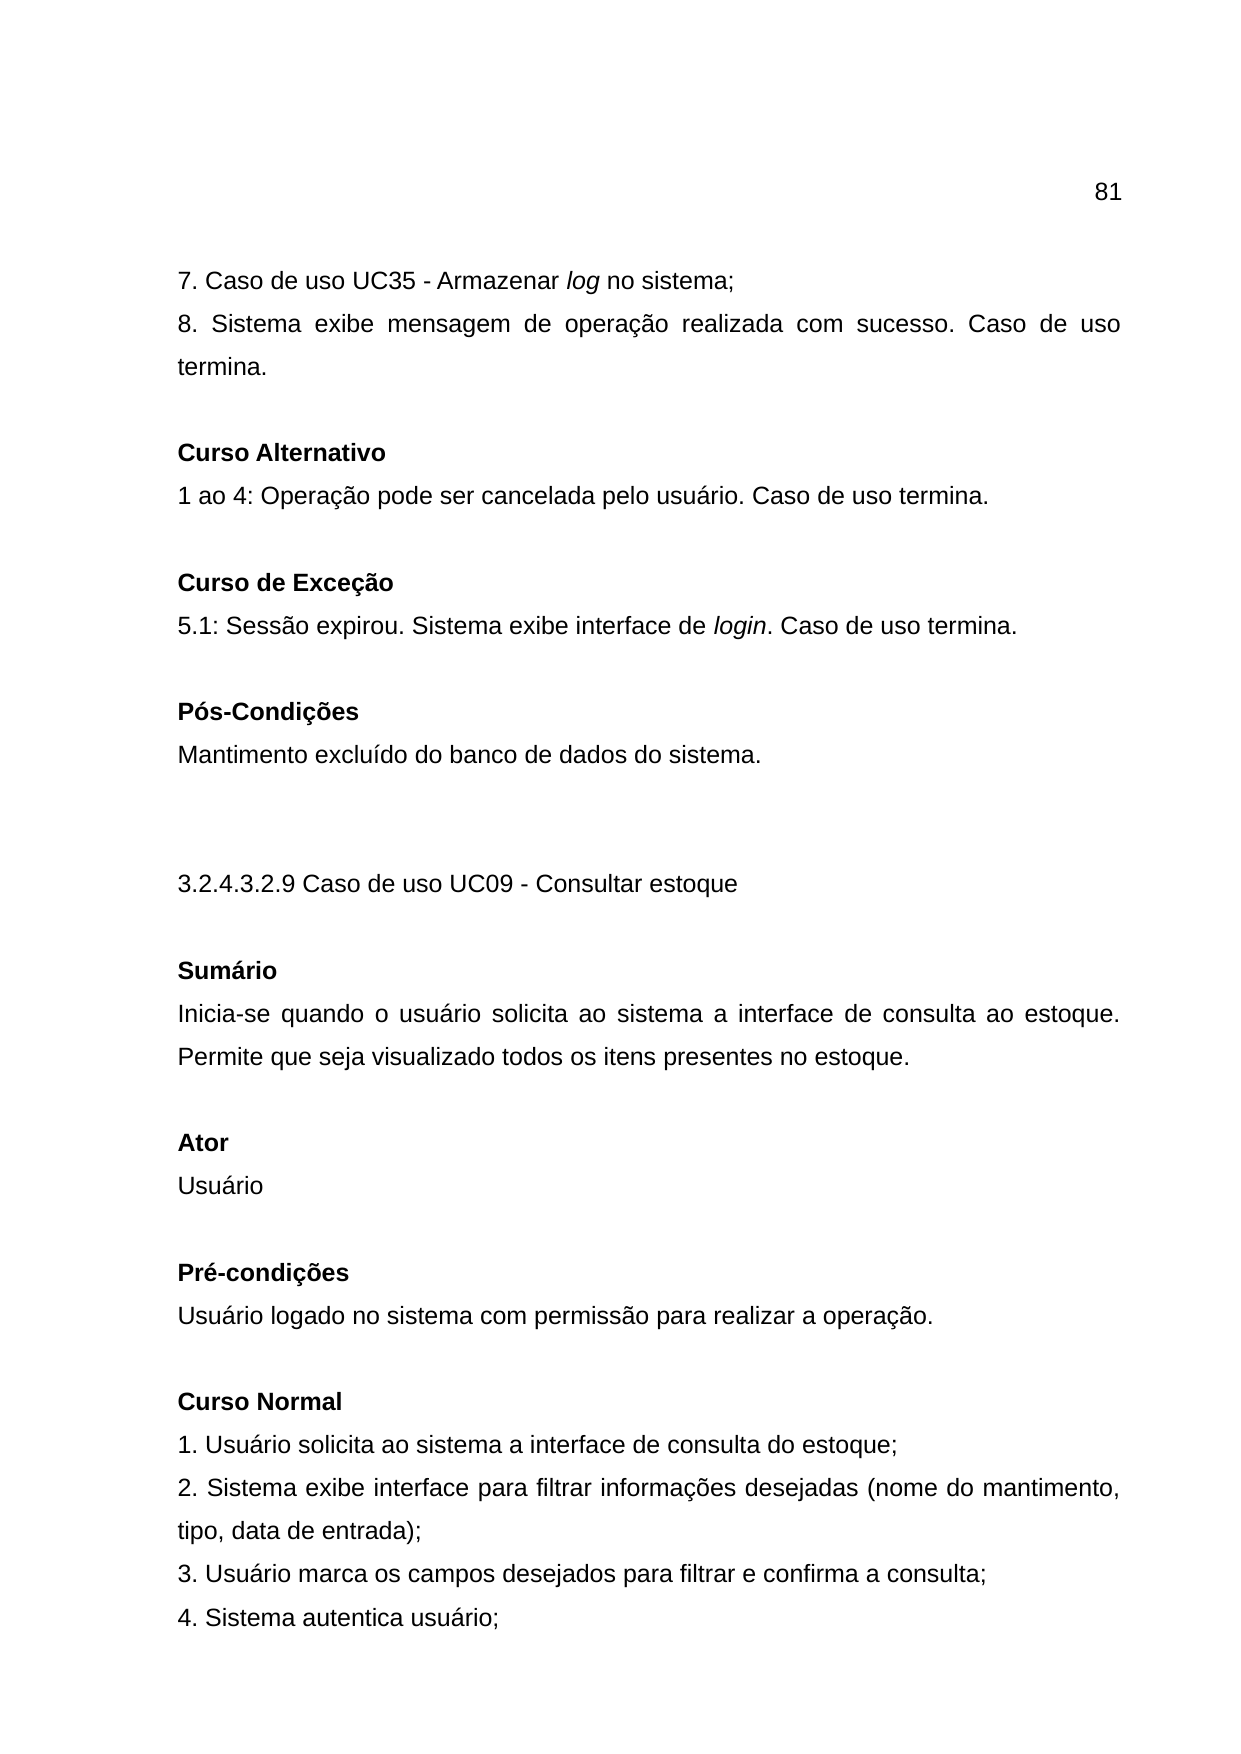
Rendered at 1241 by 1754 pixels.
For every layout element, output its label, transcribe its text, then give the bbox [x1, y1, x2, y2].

text 5.1: Sessão expirou. Sistema exibe interface de login. Caso de uso termina. [177, 611, 1122, 639]
text Usuário logado no sistema com permissão para realizar a operação. [177, 1301, 1122, 1329]
text Curso Alternativo [177, 438, 1122, 467]
text Sumário [177, 956, 1122, 984]
text Pré-condições [177, 1258, 1122, 1286]
text Usuário [177, 1171, 1122, 1200]
text 3. Usuário marca os campos desejados para filtrar e confirma a consulta; [177, 1559, 1122, 1588]
text Ator [177, 1128, 1122, 1157]
text Mantimento excluído do banco de dados do sistema. [177, 740, 1122, 769]
text Curso de Exceção [177, 568, 1122, 596]
text Pós-Condições [177, 697, 1122, 726]
text 4. Sistema autentica usuário; [177, 1603, 1122, 1631]
text Inicia-se quando o usuário solicita ao sistema a interface de consulta ao estoque. Permite que seja visualizado todos os itens presentes no estoque. [177, 999, 1122, 1071]
text 3.2.4.3.2.9 Caso de uso UC09 - Consultar estoque [177, 869, 1122, 898]
text 2. Sistema exibe interface para filtrar informações desejadas (nome do mantimento, tipo, data de entrada); [177, 1473, 1122, 1545]
text 8. Sistema exibe mensagem de operação realizada com sucesso. Caso de uso termina. [177, 309, 1122, 381]
text Curso Normal [177, 1387, 1122, 1416]
text 7. Caso de uso UC35 - Armazenar log no sistema; [177, 266, 1122, 294]
text 1 ao 4: Operação pode ser cancelada pelo usuário. Caso de uso termina. [177, 481, 1122, 510]
text 1. Usuário solicita ao sistema a interface de consulta do estoque; [177, 1430, 1122, 1459]
